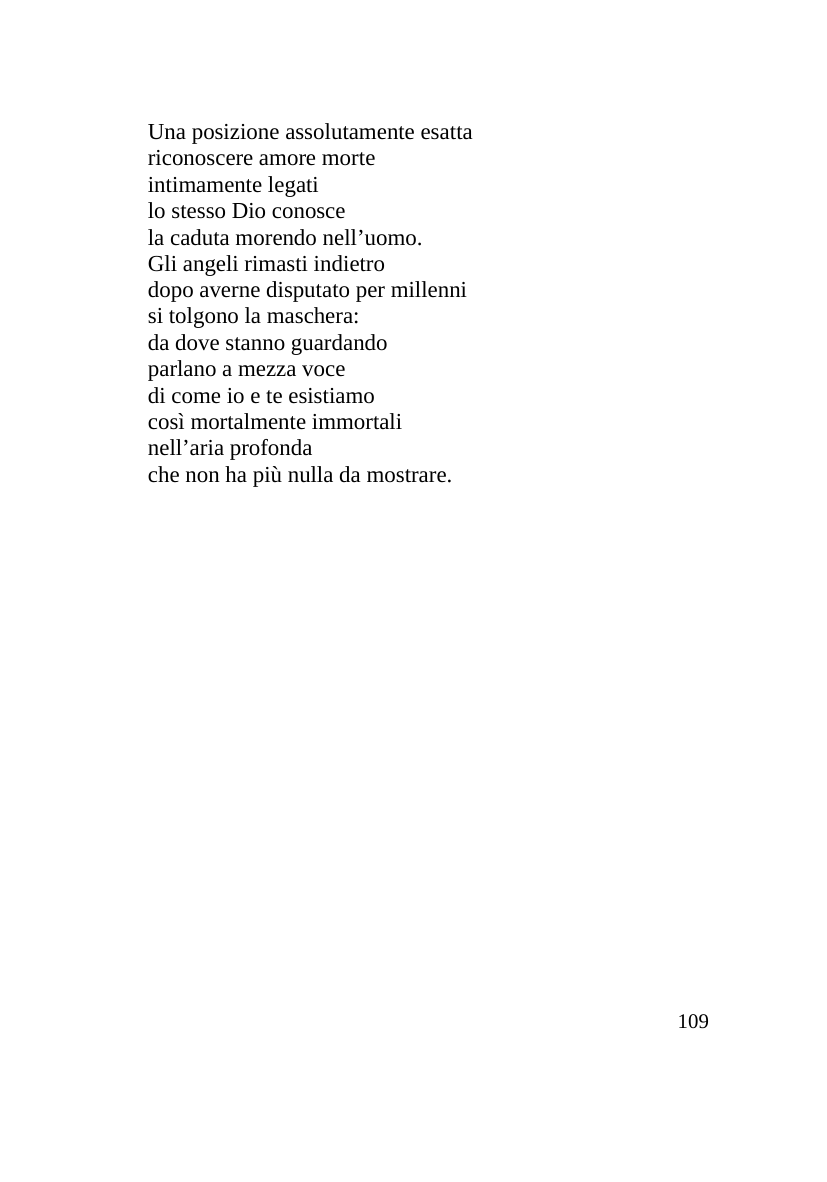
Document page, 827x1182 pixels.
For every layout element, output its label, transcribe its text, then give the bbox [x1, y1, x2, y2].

text parlano a mezza voce [148, 355, 709, 382]
text riconoscere amore morte [148, 144, 709, 171]
text che non ha più nulla da mostrare. [148, 461, 709, 487]
text lo stesso Dio conosce [148, 197, 709, 223]
text intimamente legati [148, 171, 709, 197]
text dopo averne disputato per millenni [148, 276, 709, 303]
text nell’aria profonda [148, 434, 709, 461]
text Una posizione assolutamente esatta [148, 118, 709, 144]
text Gli angeli rimasti indietro [148, 250, 709, 276]
text di come io e te esistiamo [148, 382, 709, 408]
text si tolgono la maschera: [148, 303, 709, 329]
text così mortalmente immortali [148, 408, 709, 434]
text la caduta morendo nell’uomo. [148, 223, 709, 250]
text da dove stanno guardando [148, 329, 709, 355]
